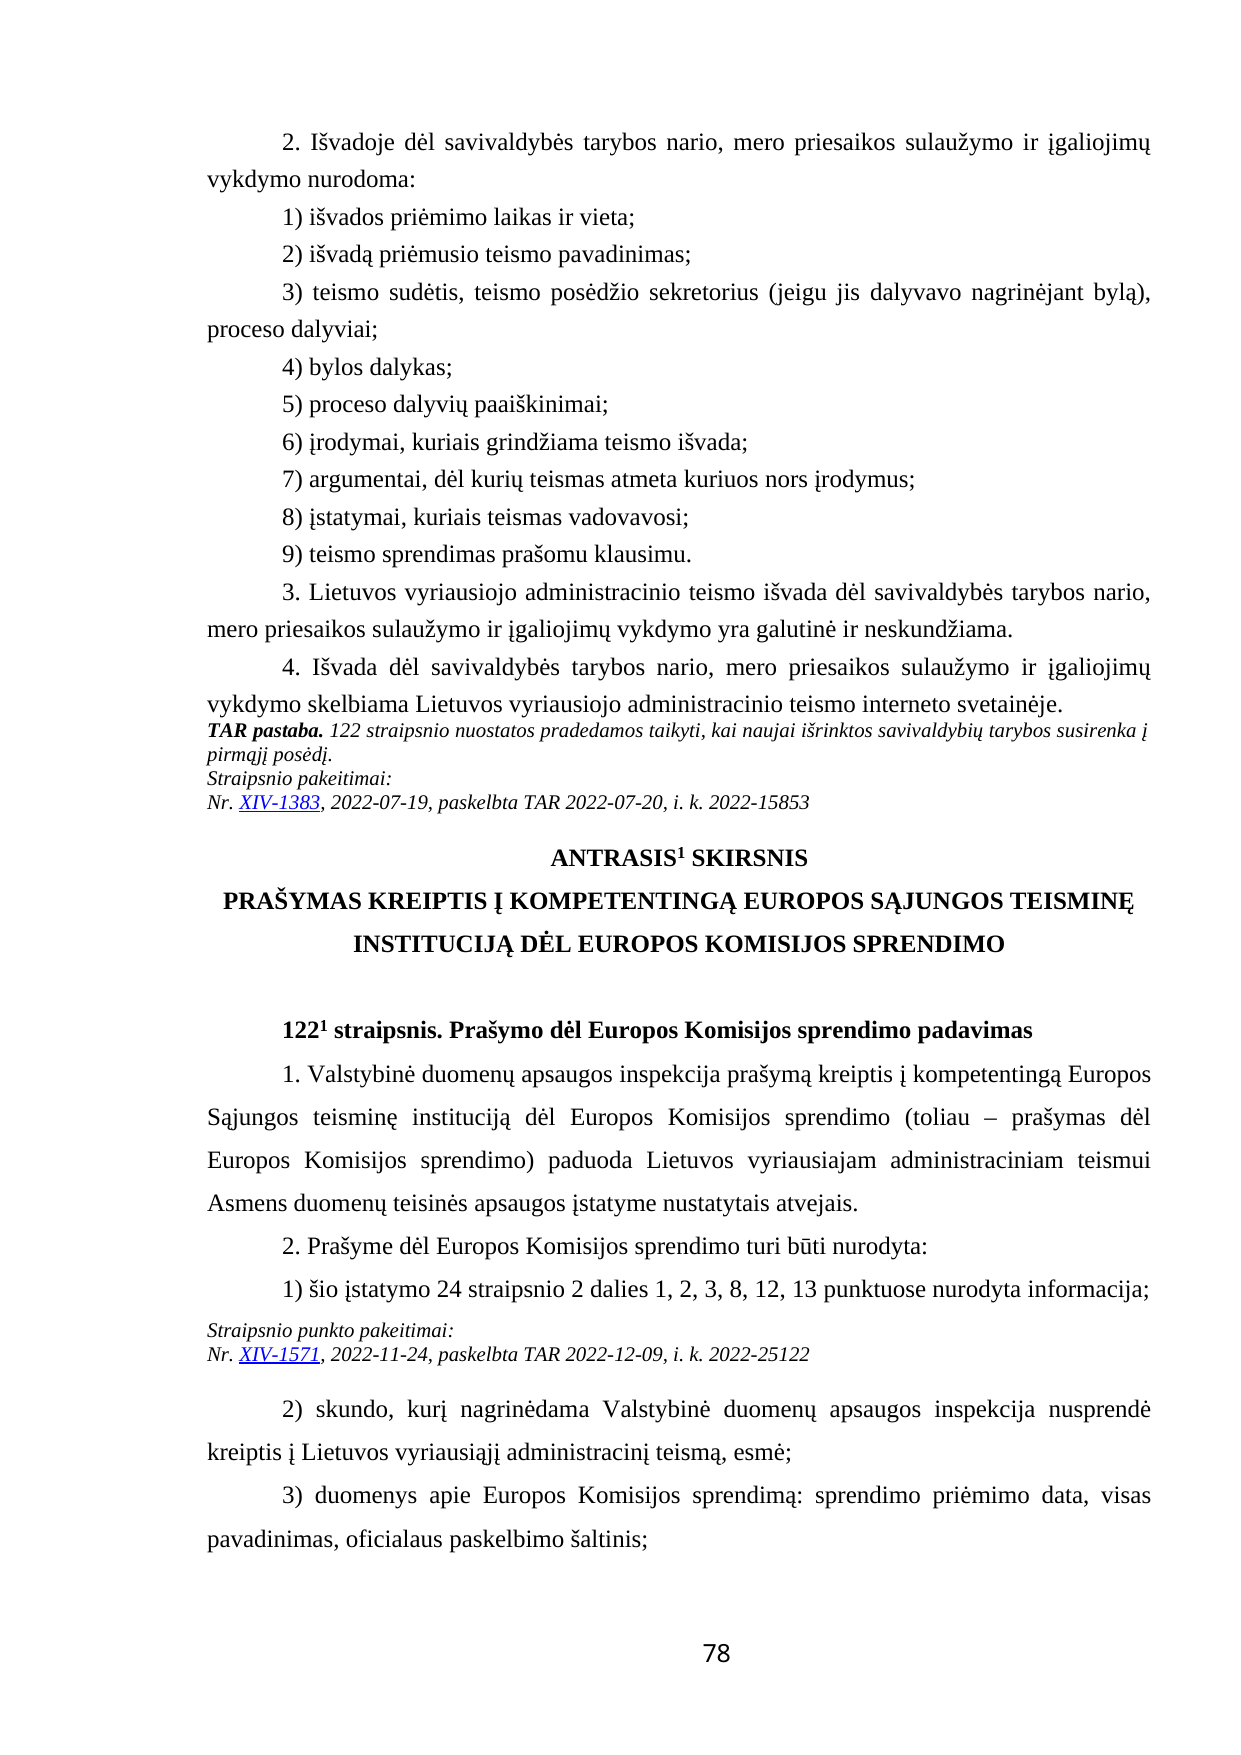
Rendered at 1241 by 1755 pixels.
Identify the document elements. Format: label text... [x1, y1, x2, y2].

text 8) įstatymai, kuriais teismas vadovavosi; [207, 493, 1152, 531]
text 4. Išvada dėl savivaldybės tarybos nario, mero priesaikos sulaužymo ir įgaliojimų vykdymo skelbiama Lietuvos vyriausiojo administracinio teismo interneto svetainėje. [207, 643, 1152, 718]
text 2. Išvadoje dėl savivaldybės tarybos nario, mero priesaikos sulaužymo ir įgaliojimų vykdymo nurodoma: [207, 118, 1152, 193]
text 3. Lietuvos vyriausiojo administracinio teismo išvada dėl savivaldybės tarybos nario, mero priesaikos sulaužymo ir įgaliojimų vykdymo yra galutinė ir neskundžiama. [207, 568, 1152, 643]
text 5) proceso dalyvių paaiškinimai; [207, 381, 1152, 418]
text 1221 straipsnis. Prašymo dėl Europos Komisijos sprendimo padavimas [207, 1016, 1152, 1044]
text 1) išvados priėmimo laikas ir vieta; [207, 193, 1152, 231]
text PRAŠYMAS KREIPTIS Į KOMPETENTINGĄ EUROPOS SĄJUNGOS TEISMINĘ INSTITUCIJĄ DĖL EUROPOS KOMISIJOS SPRENDIMO [207, 886, 1152, 958]
text Nr. XIV-1383, 2022-07-19, paskelbta TAR 2022-07-20, i. k. 2022-15853 [207, 790, 1152, 814]
text 4) bylos dalykas; [207, 343, 1152, 381]
text 6) įrodymai, kuriais grindžiama teismo išvada; [207, 418, 1152, 456]
text Nr. XIV-1571, 2022-11-24, paskelbta TAR 2022-12-09, i. k. 2022-25122 [207, 1342, 1152, 1366]
text Straipsnio pakeitimai: [207, 766, 1152, 790]
text 3) duomenys apie Europos Komisijos sprendimą: sprendimo priėmimo data, visas pavadinimas, oficialaus paskelbimo šaltinis; [207, 1481, 1152, 1552]
text 2) išvadą priėmusio teismo pavadinimas; [207, 231, 1152, 268]
text 1) šio įstatymo 24 straipsnio 2 dalies 1, 2, 3, 8, 12, 13 punktuose nurodyta informacija; [207, 1274, 1152, 1303]
text 9) teismo sprendimas prašomu klausimu. [207, 531, 1152, 568]
text 2. Prašyme dėl Europos Komisijos sprendimo turi būti nurodyta: [207, 1231, 1152, 1260]
text 2) skundo, kurį nagrinėdama Valstybinė duomenų apsaugos inspekcija nusprendė kreiptis į Lietuvos vyriausiąjį administracinį teismą, esmė; [207, 1394, 1152, 1466]
text 7) argumentai, dėl kurių teismas atmeta kuriuos nors įrodymus; [207, 456, 1152, 493]
text Straipsnio punkto pakeitimai: [207, 1317, 1152, 1342]
text ANTRASIS1 SKIRSNIS [207, 843, 1152, 872]
text TAR pastaba. 122 straipsnio nuostatos pradedamos taikyti, kai naujai išrinktos savivaldybių tarybos susirenka į pirmąjį posėdį. [207, 718, 1152, 766]
text 1. Valstybinė duomenų apsaugos inspekcija prašymą kreiptis į kompetentingą Europos Sąjungos teisminę instituciją dėl Europos Komisijos sprendimo (toliau – prašymas dėl Europos Komisijos sprendimo) paduoda Lietuvos vyriausiajam administraciniam teismui Asmens duomenų teisinės apsaugos įstatyme nustatytais atvejais. [207, 1059, 1152, 1217]
text 3) teismo sudėtis, teismo posėdžio sekretorius (jeigu jis dalyvavo nagrinėjant bylą), proceso dalyviai; [207, 268, 1152, 343]
